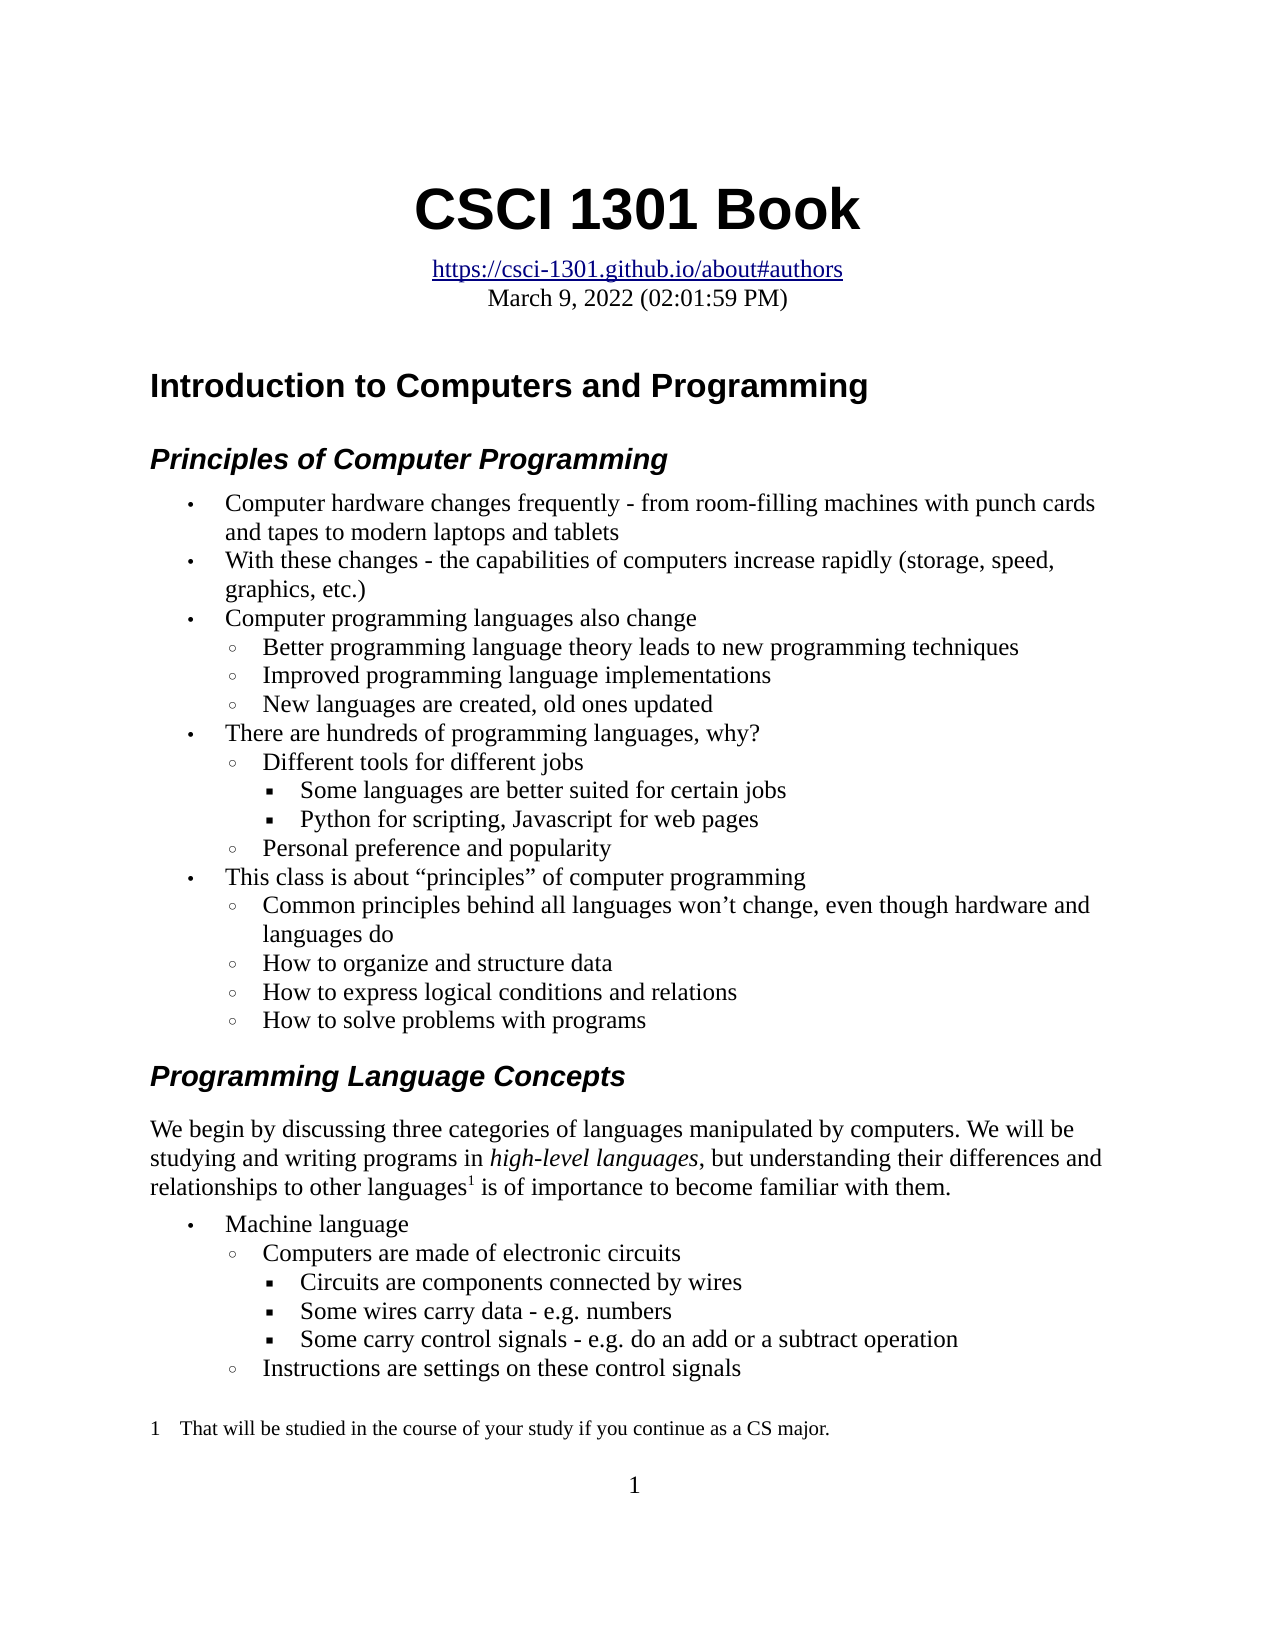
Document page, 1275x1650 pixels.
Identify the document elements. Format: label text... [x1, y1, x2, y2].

list Some languages are better suited for certain jobs [262, 776, 1125, 804]
subtitle Introduction to Computers and Programming [150, 366, 1125, 404]
list With these changes - the capabilities of computers increase rapidly (storage, speed, graphics, etc.) [187, 546, 1125, 603]
list Computers are made of electronic circuits [225, 1238, 1125, 1267]
list Common principles behind all languages won’t change, even though hardware and languages do [225, 891, 1125, 948]
text https://csci-1301.github.io/about#authors [150, 254, 1125, 283]
text March 9, 2022 (02:01:59 PM) [150, 283, 1125, 312]
list Personal preference and popularity [225, 833, 1125, 862]
list Circuits are components connected by wires [262, 1267, 1125, 1296]
list Improved programming language implementations [225, 661, 1125, 689]
list Python for scripting, Javascript for web pages [262, 804, 1125, 833]
list Computer programming languages also change [187, 603, 1125, 632]
list New languages are created, old ones updated [225, 689, 1125, 718]
list How to express logical conditions and relations [225, 977, 1125, 1006]
list How to solve problems with programs [225, 1006, 1125, 1034]
list Different tools for different jobs [225, 747, 1125, 776]
text We begin by discussing three categories of languages manipulated by computers. We will be studying and writing programs in high-level languages, but understanding their differences and relationships to other languages is of importance to become familiar with them. [150, 1114, 1125, 1201]
list Machine language [187, 1209, 1125, 1238]
list Better programming language theory leads to new programming techniques [225, 632, 1125, 661]
title CSCI 1301 Book [150, 175, 1125, 242]
list How to organize and structure data [225, 948, 1125, 977]
list Some wires carry data - e.g. numbers [262, 1296, 1125, 1324]
subtitle Programming Language Concepts [150, 1059, 1125, 1093]
list This class is about “principles” of computer programming [187, 862, 1125, 891]
list There are hundreds of programming languages, why? [187, 718, 1125, 747]
text That will be studied in the course of your study if you continue as a CS major. [150, 1416, 1125, 1440]
list Instructions are settings on these control signals [225, 1353, 1125, 1382]
subtitle Principles of Computer Programming [150, 442, 1125, 476]
list Computer hardware changes frequently - from room-filling machines with punch cards and tapes to modern laptops and tablets [187, 488, 1125, 546]
list Some carry control signals - e.g. do an add or a subtract operation [262, 1324, 1125, 1353]
